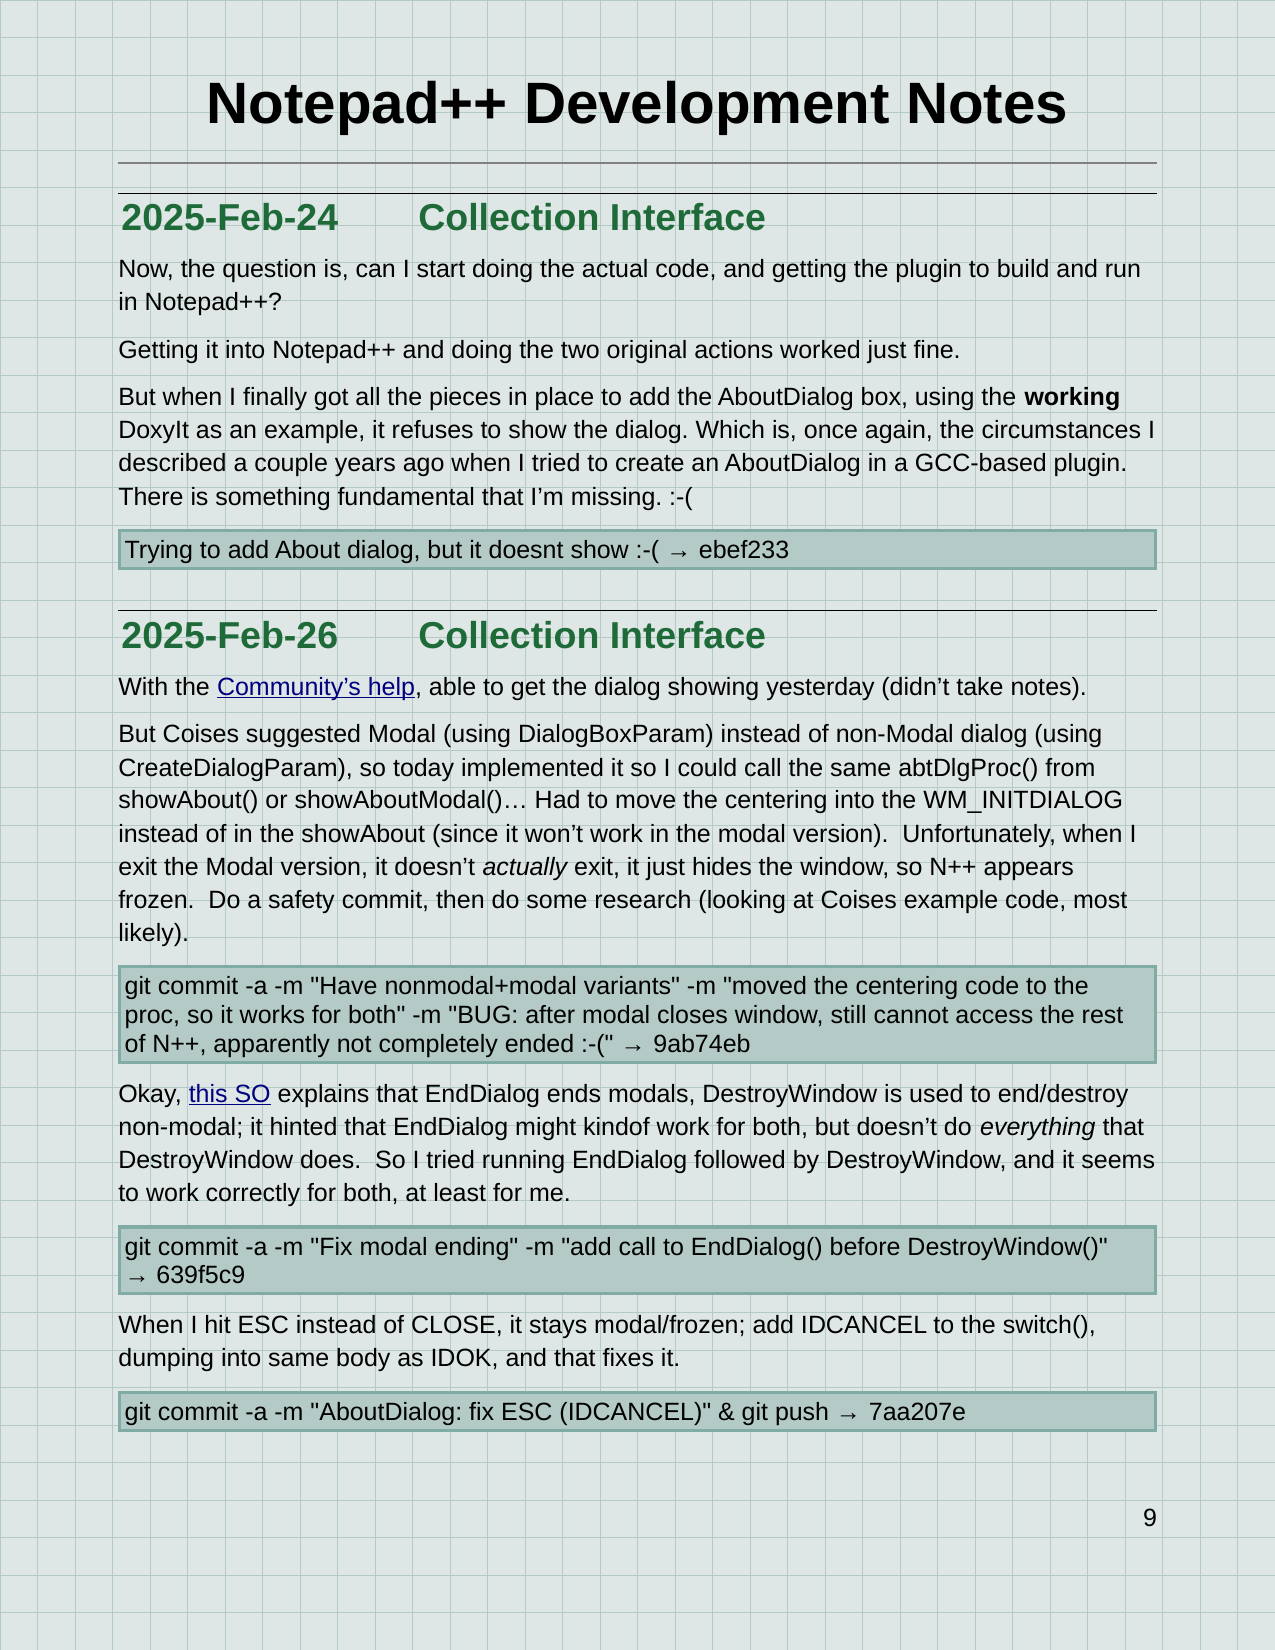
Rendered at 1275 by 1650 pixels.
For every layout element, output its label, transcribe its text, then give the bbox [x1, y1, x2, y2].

text git commit -a -m "AboutDialog: fix ESC (IDCANCEL)" & git push → 7aa207e [121, 1394, 1154, 1429]
text Getting it into Notepad++ and doing the two original actions worked just fine. [118, 335, 1157, 363]
subtitle 2025-Feb-26 Collection Interface [118, 611, 1157, 659]
text With the Community’s help, able to get the dialog showing yesterday (didn’t take notes). [118, 672, 1157, 701]
text But Coises suggested Modal (using DialogBoxParam) instead of non-Modal dialog (using CreateDialogParam), so today implemented it so I could call the same abtDlgProc() from showAbout() or showAboutModal()… Had to move the centering into the WM_INITDIALOG instead of in the showAbout (since it won’t work in the modal version). Unfortunately, when I exit the Modal version, it doesn’t actually exit, it just hides the window, so N++ appears frozen. Do a safety commit, then do some research (looking at Coises example code, most likely). [118, 719, 1157, 946]
text But when I finally got all the pieces in place to add the AboutDialog box, using the working DoxyIt as an example, it refuses to show the dialog. Which is, once again, the circumstances I described a couple years ago when I tried to create an AboutDialog in a GCC-based plugin. There is something fundamental that I’m missing. :-( [118, 382, 1157, 510]
text git commit -a -m "Fix modal ending" -m "add call to EndDialog() before DestroyWindow()" → 639f5c9 [121, 1229, 1154, 1292]
text Trying to add About dialog, but it doesnt show :-( → ebef233 [121, 532, 1154, 567]
subtitle 2025-Feb-24 Collection Interface [118, 194, 1157, 242]
text When I hit ESC instead of CLOSE, it stays modal/frozen; add IDCANCEL to the switch(), dumping into same body as IDOK, and that fixes it. [118, 1310, 1157, 1372]
text Okay, this SO explains that EndDialog ends modals, DestroyWindow is used to end/destroy non-modal; it hinted that EndDialog might kindof work for both, but doesn’t do everything that DestroyWindow does. So I tried running EndDialog followed by DestroyWindow, and it seems to work correctly for both, at least for me. [118, 1079, 1157, 1207]
text git commit -a -m "Have nonmodal+modal variants" -m "moved the centering code to the proc, so it works for both" -m "BUG: after modal closes window, still cannot access the rest of N++, apparently not completely ended :-(" → 9ab74eb [121, 968, 1154, 1061]
text Now, the question is, can I start doing the actual code, and getting the plugin to build and run in Notepad++? [118, 254, 1157, 316]
